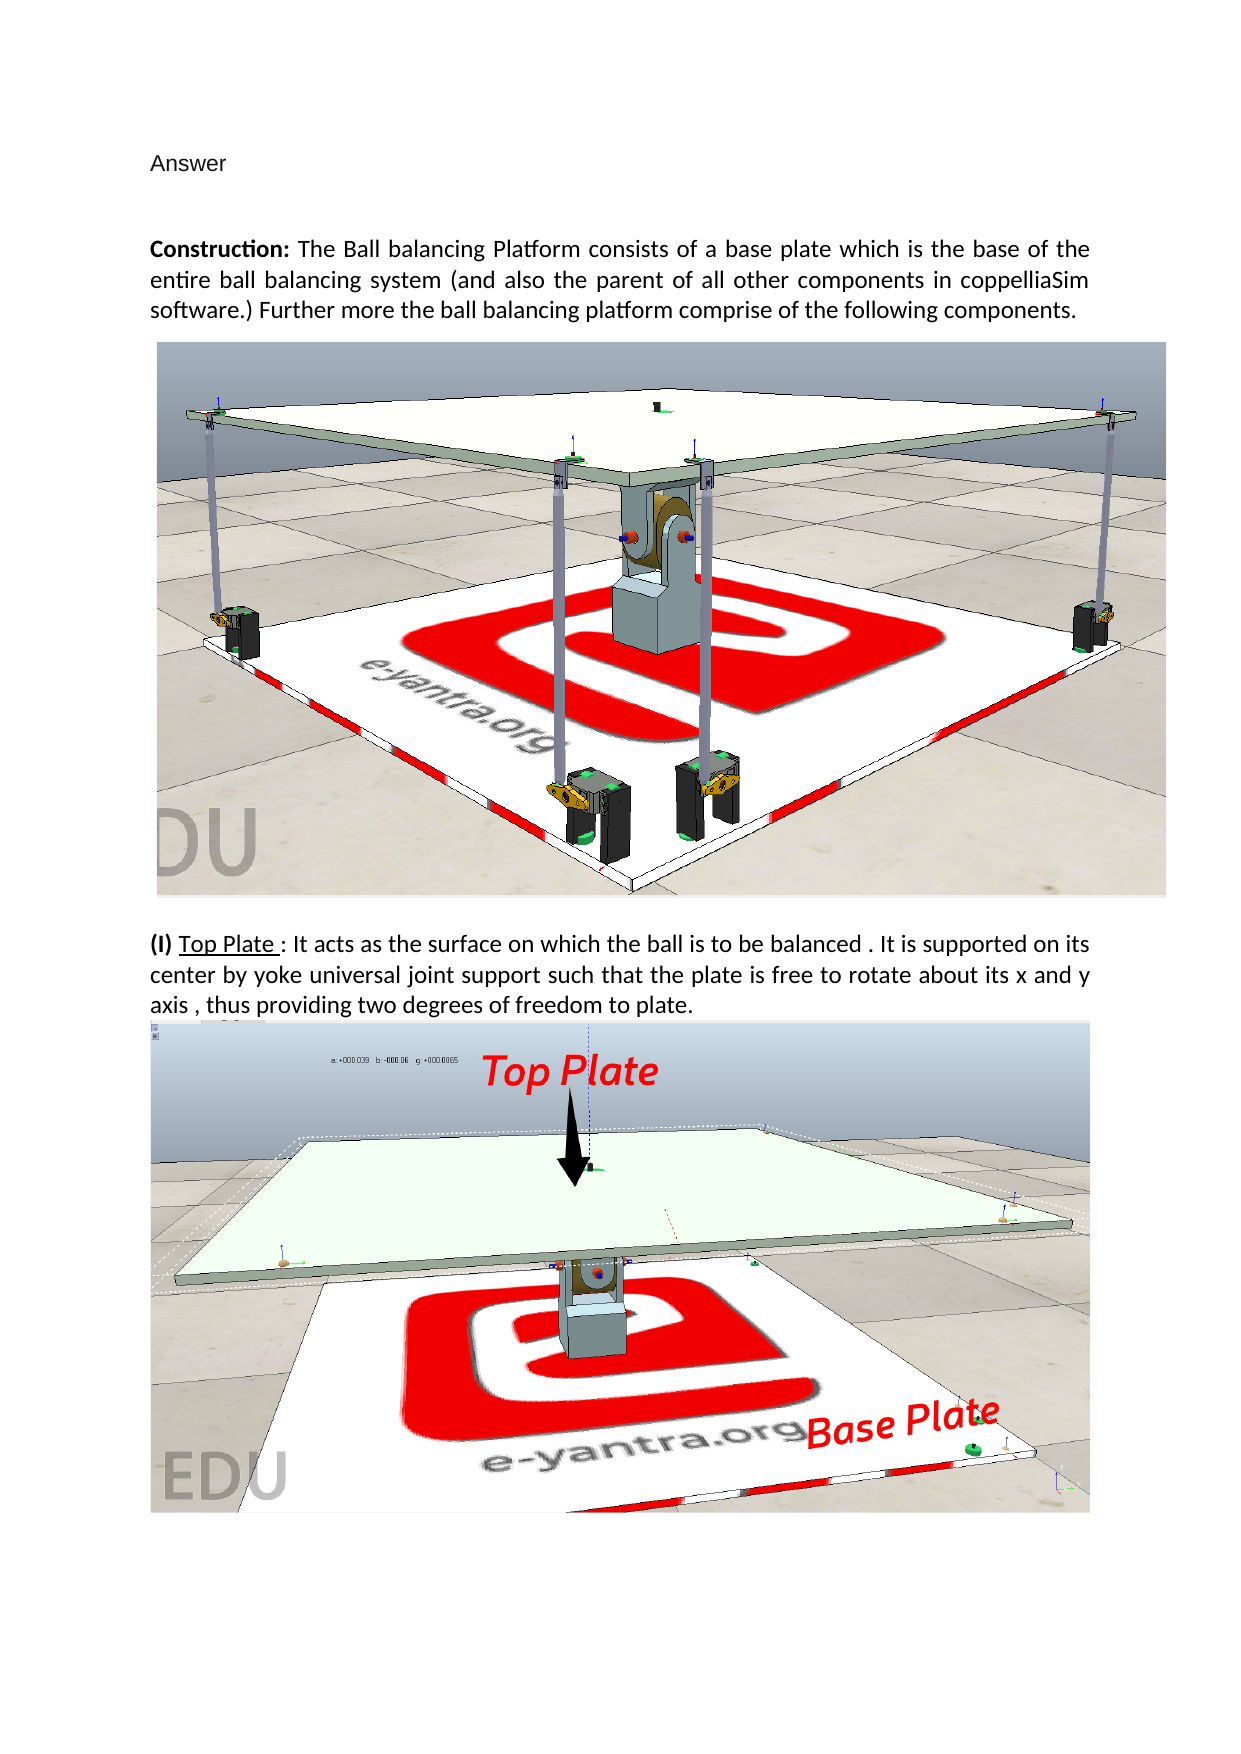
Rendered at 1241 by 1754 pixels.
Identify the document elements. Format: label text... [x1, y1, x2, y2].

text Answer [150, 150, 1090, 176]
text Construction: The Ball balancing Platform consists of a base plate which is the base of the entire ball balancing system (and also the parent of all other components in coppelliaSim software.) Further more the ball balancing platform comprise of the following components. [150, 233, 1090, 325]
text (I) Top Plate : It acts as the surface on which the ball is to be balanced . It is supported on its center by yoke universal joint support such that the plate is free to rotate about its x and y axis , thus providing two degrees of freedom to plate. [150, 928, 1090, 1020]
picture [156, 342, 1167, 898]
picture [150, 1020, 1091, 1513]
